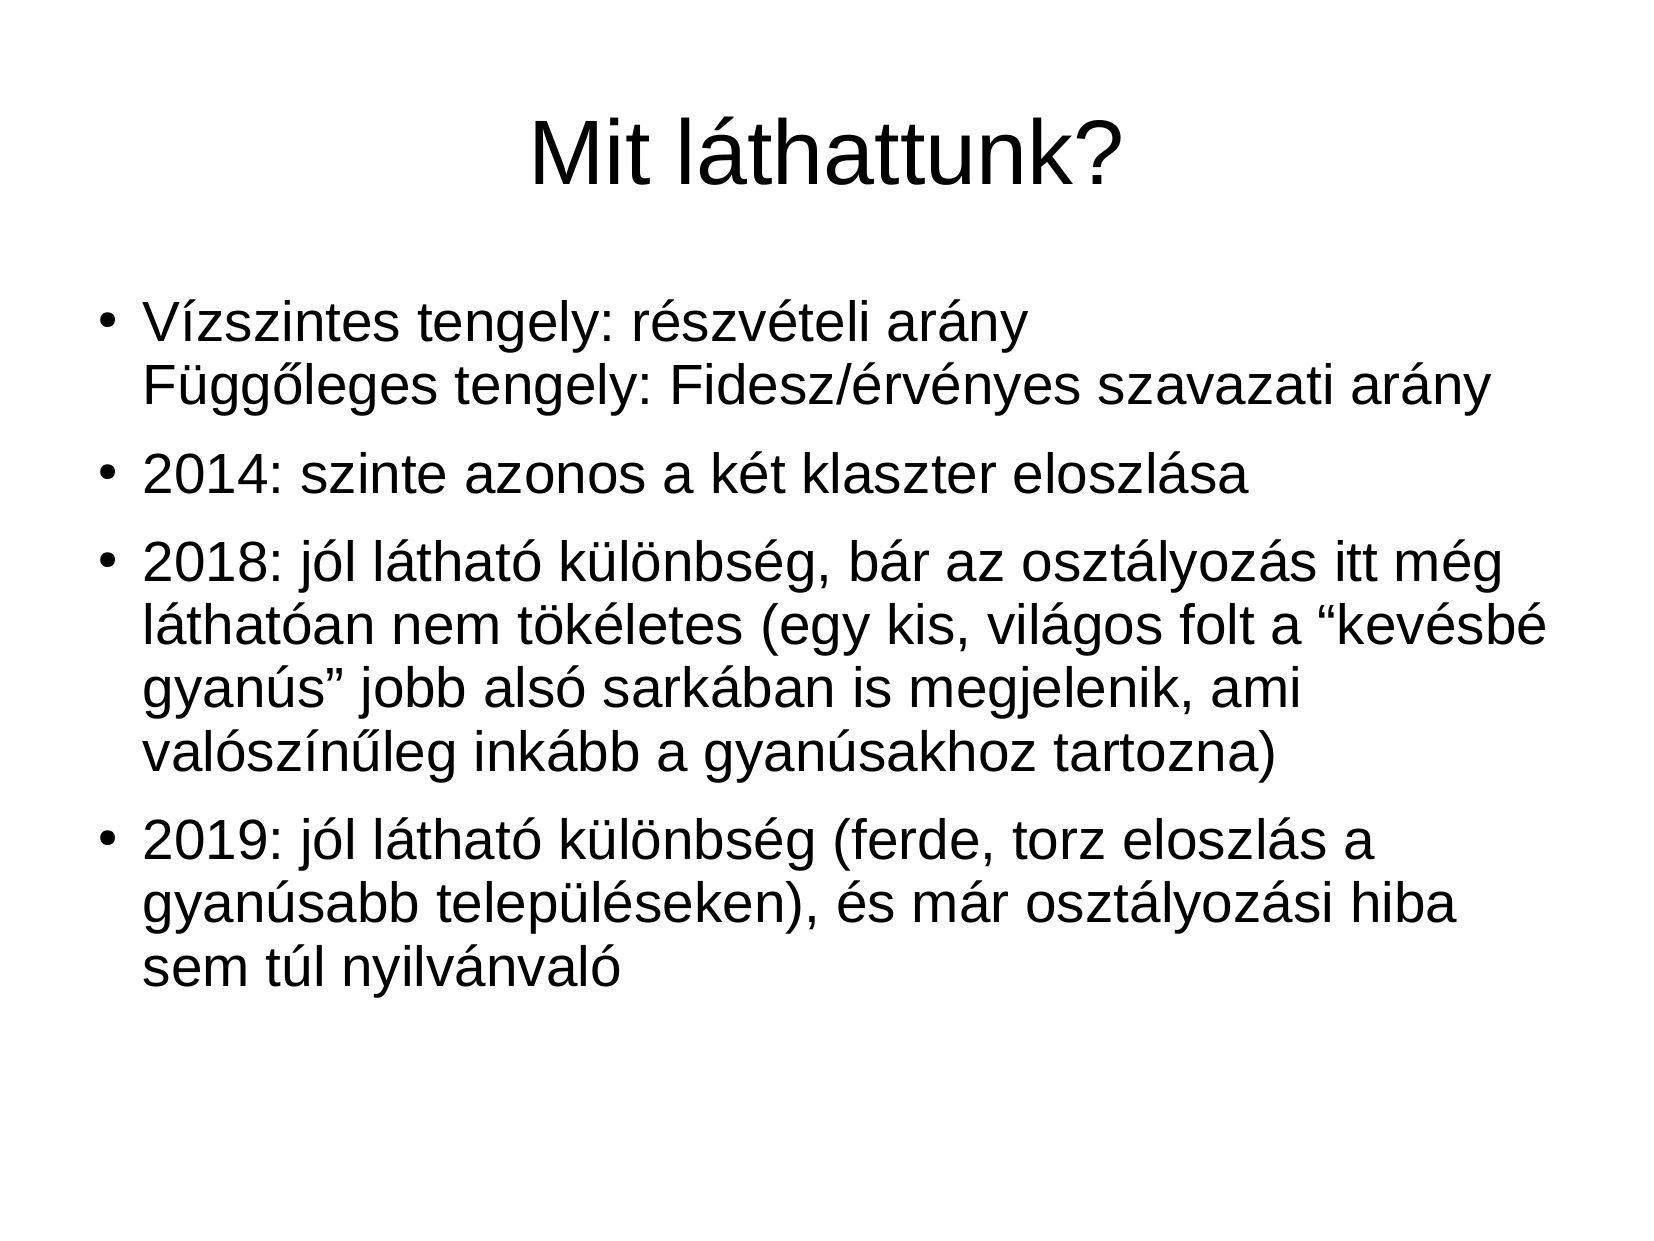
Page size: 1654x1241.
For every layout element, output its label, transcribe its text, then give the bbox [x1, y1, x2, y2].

list Vízszintes tengely: részvételi arány Függőleges tengely: Fidesz/érvényes szavazati arány 2014: szinte azonos a két klaszter eloszlása 2018: jól látható különbség, bár az osztályozás itt még láthatóan nem tökéletes (egy kis, világos folt a “kevésbé gyanús” jobb alsó sarkában is megjelenik, ami valószínűleg inkább a gyanúsakhoz tartozna) 2019: jól látható különbség (ferde, torz eloszlás a gyanúsabb településeken), és már osztályozási hiba sem túl nyilvánvaló [82, 290, 1571, 1010]
title Mit láthattunk? [82, 49, 1571, 257]
